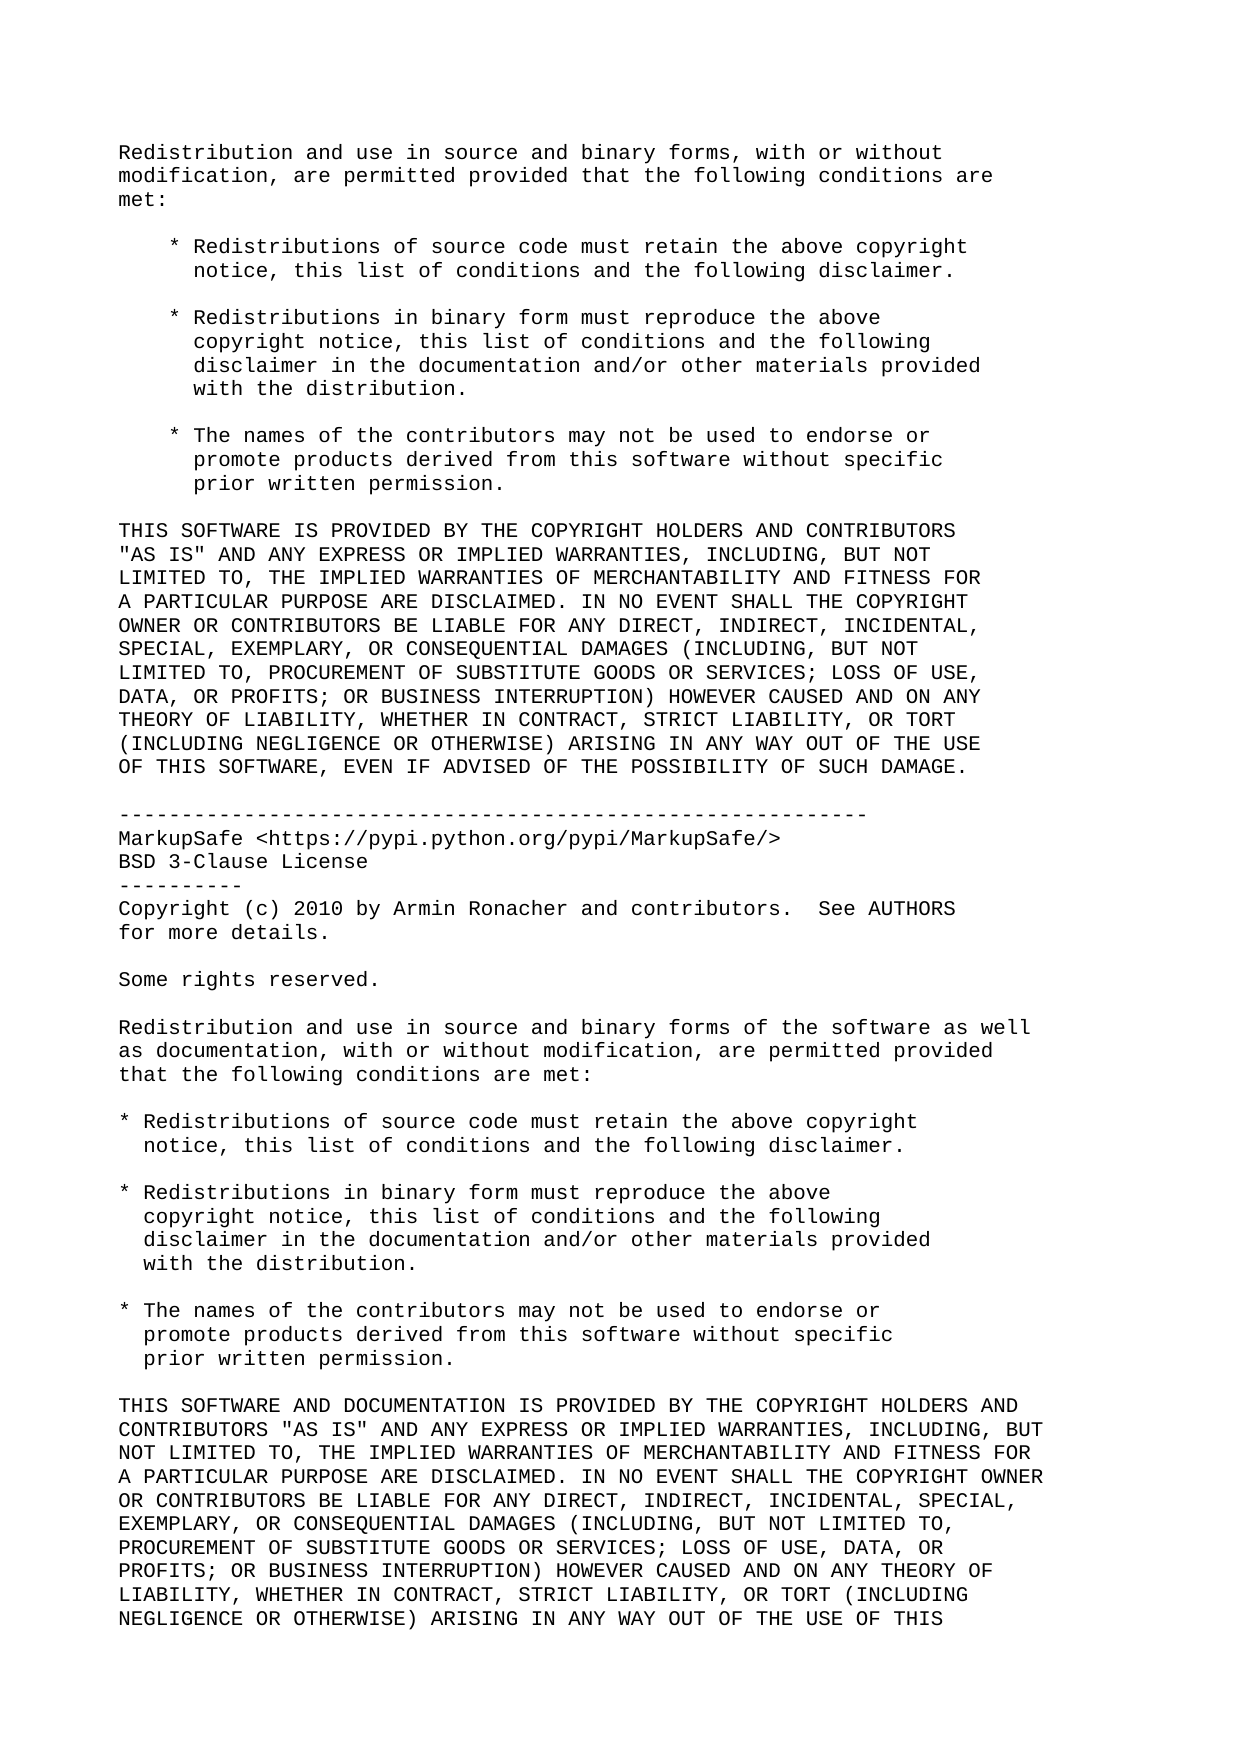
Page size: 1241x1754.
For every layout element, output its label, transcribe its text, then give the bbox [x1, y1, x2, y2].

text BSD 3-Clause License [118, 851, 1122, 875]
text promote products derived from this software without specific [118, 449, 1122, 473]
text promote products derived from this software without specific [118, 1324, 1122, 1348]
text copyright notice, this list of conditions and the following [118, 331, 1122, 354]
text copyright notice, this list of conditions and the following [118, 1206, 1122, 1229]
text * Redistributions of source code must retain the above copyright [118, 236, 1122, 260]
text SPECIAL, EXEMPLARY, OR CONSEQUENTIAL DAMAGES (INCLUDING, BUT NOT [118, 638, 1122, 662]
text notice, this list of conditions and the following disclaimer. [118, 1135, 1122, 1158]
text with the distribution. [118, 378, 1122, 402]
text Redistribution and use in source and binary forms, with or without [118, 142, 1122, 165]
text prior written permission. [118, 473, 1122, 496]
text ---------- [118, 875, 1122, 898]
text Some rights reserved. [118, 969, 1122, 993]
text NEGLIGENCE OR OTHERWISE) ARISING IN ANY WAY OUT OF THE USE OF THIS [118, 1608, 1122, 1631]
text * Redistributions of source code must retain the above copyright [118, 1111, 1122, 1135]
text PROFITS; OR BUSINESS INTERRUPTION) HOWEVER CAUSED AND ON ANY THEORY OF [118, 1561, 1122, 1584]
text LIMITED TO, THE IMPLIED WARRANTIES OF MERCHANTABILITY AND FITNESS FOR [118, 567, 1122, 591]
text Redistribution and use in source and binary forms of the software as well [118, 1017, 1122, 1040]
text CONTRIBUTORS "AS IS" AND ANY EXPRESS OR IMPLIED WARRANTIES, INCLUDING, BUT [118, 1419, 1122, 1442]
text "AS IS" AND ANY EXPRESS OR IMPLIED WARRANTIES, INCLUDING, BUT NOT [118, 544, 1122, 567]
text DATA, OR PROFITS; OR BUSINESS INTERRUPTION) HOWEVER CAUSED AND ON ANY [118, 686, 1122, 709]
text with the distribution. [118, 1253, 1122, 1277]
text THIS SOFTWARE IS PROVIDED BY THE COPYRIGHT HOLDERS AND CONTRIBUTORS [118, 520, 1122, 544]
text NOT LIMITED TO, THE IMPLIED WARRANTIES OF MERCHANTABILITY AND FITNESS FOR [118, 1442, 1122, 1466]
text modification, are permitted provided that the following conditions are [118, 165, 1122, 189]
text Copyright (c) 2010 by Armin Ronacher and contributors. See AUTHORS [118, 898, 1122, 922]
text THIS SOFTWARE AND DOCUMENTATION IS PROVIDED BY THE COPYRIGHT HOLDERS AND [118, 1395, 1122, 1419]
text THEORY OF LIABILITY, WHETHER IN CONTRACT, STRICT LIABILITY, OR TORT [118, 709, 1122, 733]
text that the following conditions are met: [118, 1064, 1122, 1088]
text * Redistributions in binary form must reproduce the above [118, 1182, 1122, 1206]
text * Redistributions in binary form must reproduce the above [118, 307, 1122, 331]
text met: [118, 189, 1122, 213]
text A PARTICULAR PURPOSE ARE DISCLAIMED. IN NO EVENT SHALL THE COPYRIGHT OWNER [118, 1466, 1122, 1489]
text notice, this list of conditions and the following disclaimer. [118, 260, 1122, 284]
text for more details. [118, 922, 1122, 946]
text OR CONTRIBUTORS BE LIABLE FOR ANY DIRECT, INDIRECT, INCIDENTAL, SPECIAL, [118, 1489, 1122, 1513]
text as documentation, with or without modification, are permitted provided [118, 1040, 1122, 1064]
text OF THIS SOFTWARE, EVEN IF ADVISED OF THE POSSIBILITY OF SUCH DAMAGE. [118, 757, 1122, 780]
text A PARTICULAR PURPOSE ARE DISCLAIMED. IN NO EVENT SHALL THE COPYRIGHT [118, 591, 1122, 615]
text * The names of the contributors may not be used to endorse or [118, 1300, 1122, 1324]
text prior written permission. [118, 1348, 1122, 1371]
text OWNER OR CONTRIBUTORS BE LIABLE FOR ANY DIRECT, INDIRECT, INCIDENTAL, [118, 615, 1122, 638]
text (INCLUDING NEGLIGENCE OR OTHERWISE) ARISING IN ANY WAY OUT OF THE USE [118, 733, 1122, 757]
text MarkupSafe <https://pypi.python.org/pypi/MarkupSafe/> [118, 827, 1122, 851]
text ------------------------------------------------------------ [118, 804, 1122, 827]
text disclaimer in the documentation and/or other materials provided [118, 354, 1122, 378]
text PROCUREMENT OF SUBSTITUTE GOODS OR SERVICES; LOSS OF USE, DATA, OR [118, 1537, 1122, 1561]
text LIMITED TO, PROCUREMENT OF SUBSTITUTE GOODS OR SERVICES; LOSS OF USE, [118, 662, 1122, 686]
text disclaimer in the documentation and/or other materials provided [118, 1229, 1122, 1253]
text EXEMPLARY, OR CONSEQUENTIAL DAMAGES (INCLUDING, BUT NOT LIMITED TO, [118, 1513, 1122, 1537]
text LIABILITY, WHETHER IN CONTRACT, STRICT LIABILITY, OR TORT (INCLUDING [118, 1584, 1122, 1608]
text * The names of the contributors may not be used to endorse or [118, 426, 1122, 449]
